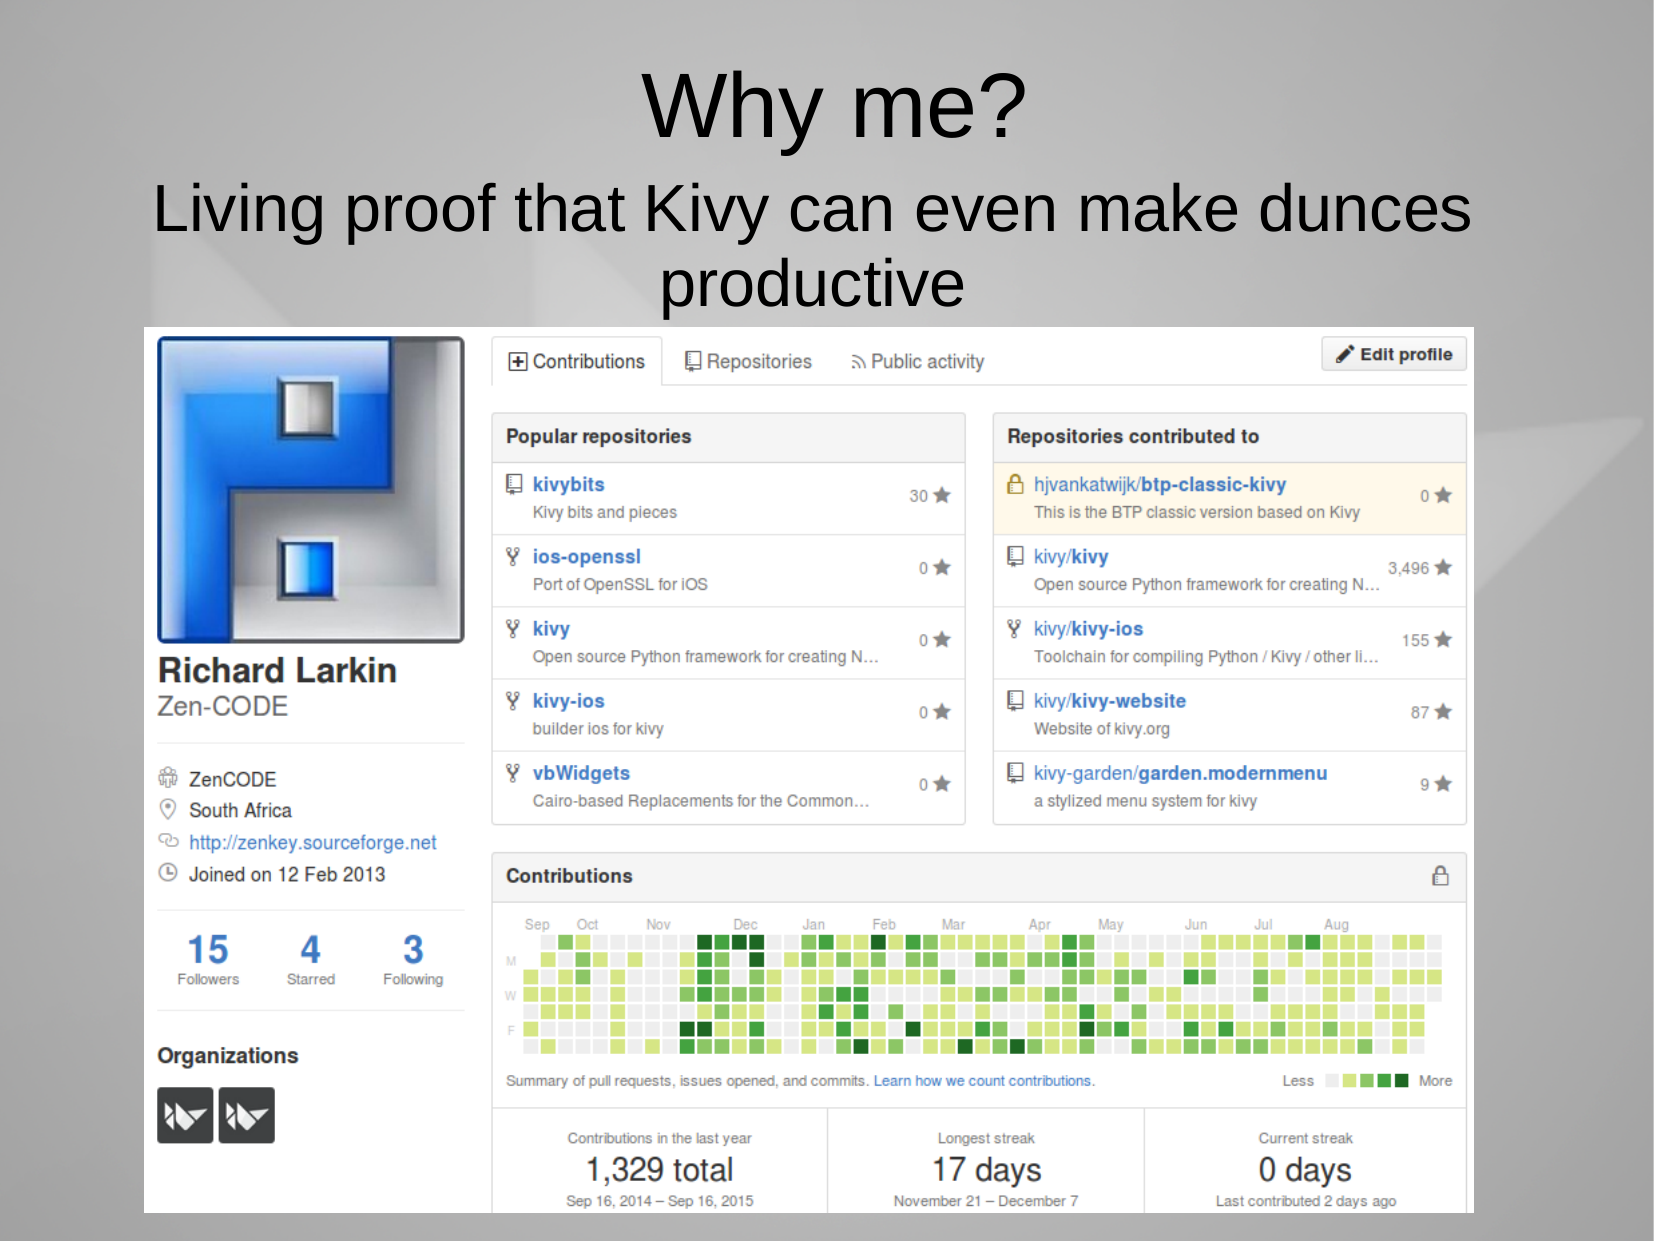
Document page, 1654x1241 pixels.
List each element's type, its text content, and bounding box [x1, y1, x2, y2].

title Why me? [90, 2, 1580, 210]
picture [0, 0, 1654, 1241]
text_box Living proof that Kivy can even make dunces productive [137, 163, 1565, 329]
